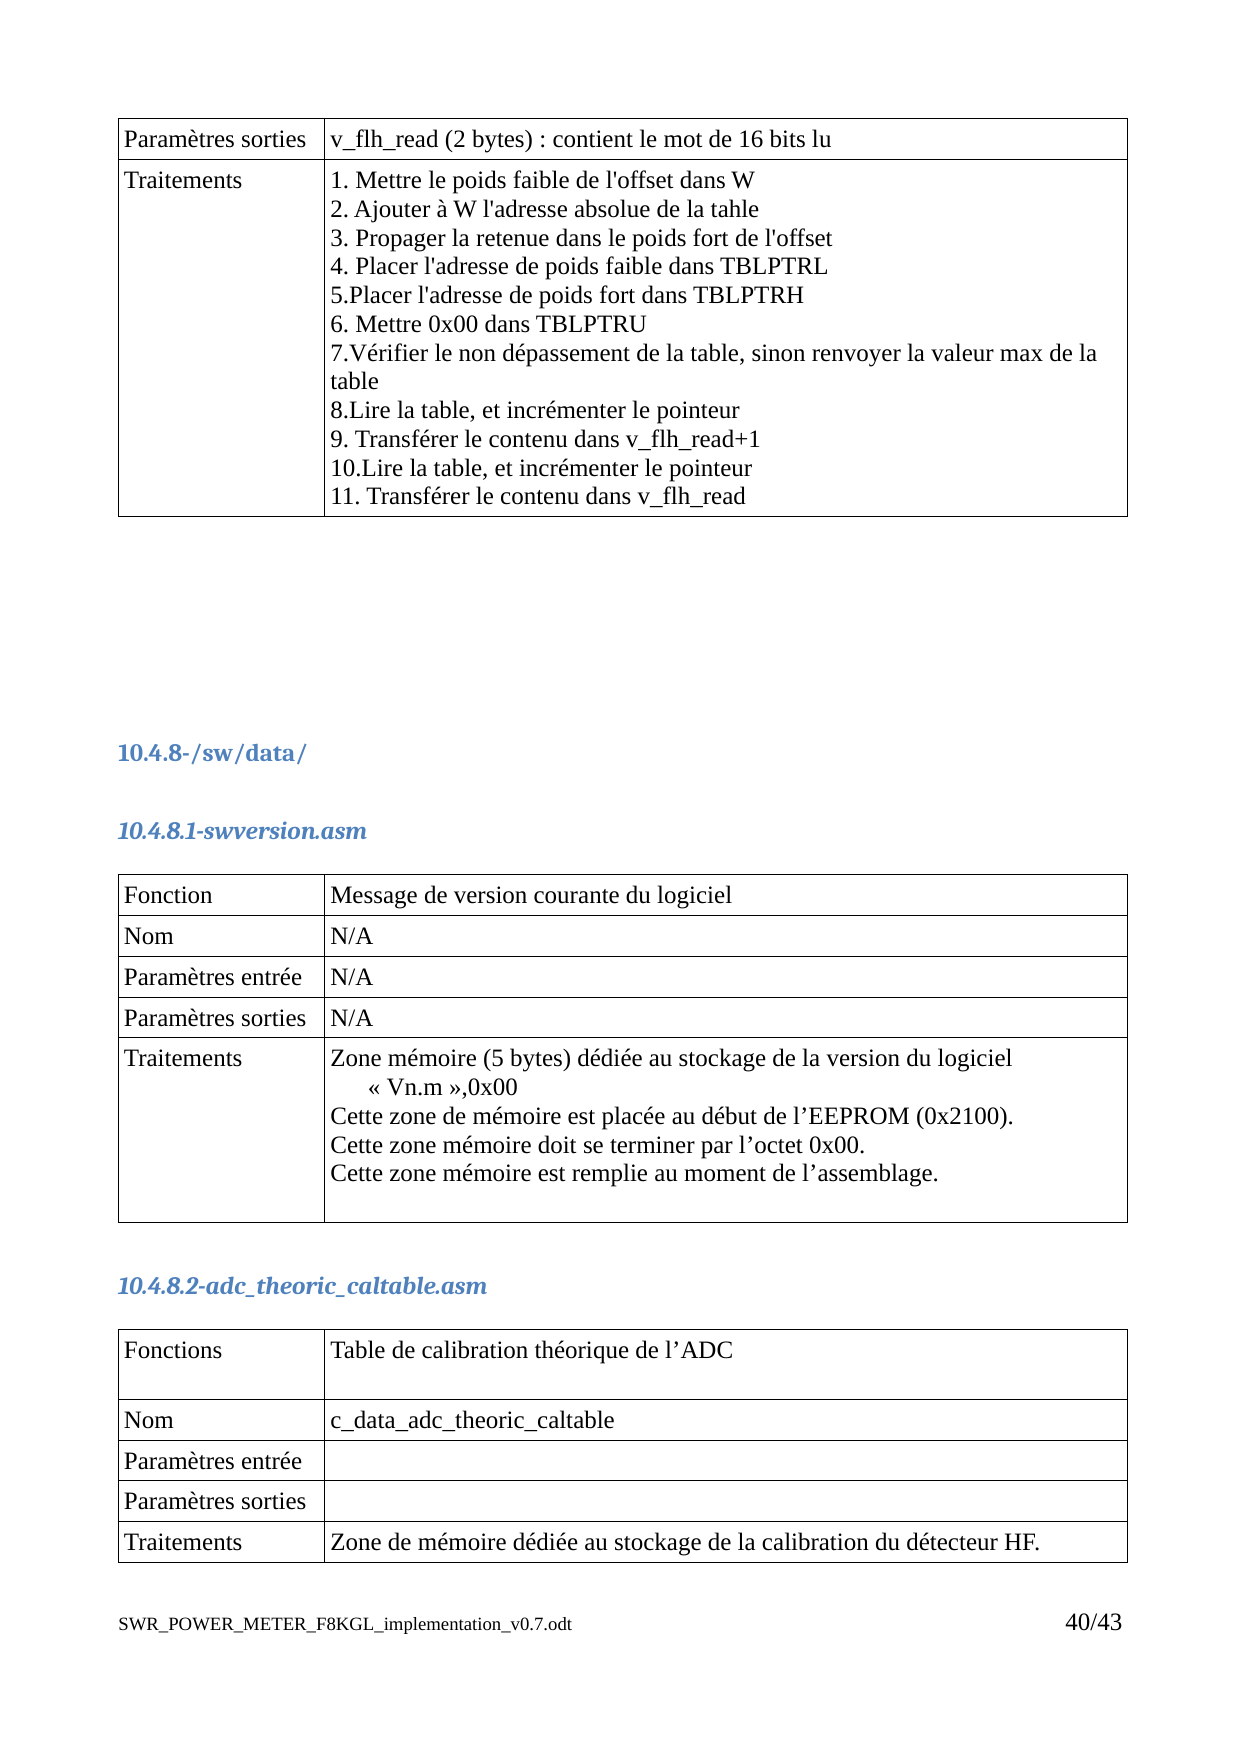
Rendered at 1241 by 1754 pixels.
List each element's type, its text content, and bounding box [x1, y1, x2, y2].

table_cell N/A [325, 998, 1127, 1037]
table_cell N/A [325, 957, 1127, 996]
table_cell Paramètres sorties [119, 998, 324, 1037]
table_cell Zone mémoire (5 bytes) dédiée au stockage de la version du logiciel « Vn.m »,0x00 Cette zone de mémoire est placée au début de l’EEPROM (0x2100). Cette zone mémoire doit se terminer par l’octet 0x00. Cette zone mémoire est remplie au moment de l’assemblage. [325, 1038, 1127, 1222]
table_cell [325, 1441, 1127, 1480]
table_cell N/A [325, 916, 1127, 956]
table_cell v_flh_read (2 bytes) : contient le mot de 16 bits lu [325, 119, 1127, 159]
table_header Fonction [119, 875, 324, 915]
table_header Table de calibration théorique de l’ADC [325, 1330, 1127, 1399]
subtitle 10.4.8.2-adc_theoric_caltable.asm [118, 1272, 1122, 1301]
table_cell 1. Mettre le poids faible de l'offset dans W 2. Ajouter à W l'adresse absolue de la tahle 3. Propager la retenue dans le poids fort de l'offset 4. Placer l'adresse de poids faible dans TBLPTRL 5.Placer l'adresse de poids fort dans TBLPTRH 6. Mettre 0x00 dans TBLPTRU 7.Vérifier le non dépassement de la table, sinon renvoyer la valeur max de la table 8.Lire la table, et incrémenter le pointeur 9. Transférer le contenu dans v_flh_read+1 10.Lire la table, et incrémenter le pointeur 11. Transférer le contenu dans v_flh_read [325, 160, 1127, 516]
table_cell Traitements [119, 160, 324, 516]
table_cell Nom [119, 1400, 324, 1439]
table_header Message de version courante du logiciel [325, 875, 1127, 915]
table_cell [325, 1481, 1127, 1521]
table_cell Paramètres entrée [119, 957, 324, 996]
subtitle 10.4.8-/sw/data/ [118, 738, 1122, 767]
table_cell Paramètres sorties [119, 119, 324, 159]
table_header Fonctions [119, 1330, 324, 1399]
table_cell Paramètres sorties [119, 1481, 324, 1521]
table_cell Paramètres entrée [119, 1441, 324, 1480]
table_cell Nom [119, 916, 324, 956]
table_cell Traitements [119, 1522, 324, 1562]
table_cell Traitements [119, 1038, 324, 1222]
table_cell c_data_adc_theoric_caltable [325, 1400, 1127, 1439]
table_cell Zone de mémoire dédiée au stockage de la calibration du détecteur HF. [325, 1522, 1127, 1562]
subtitle 10.4.8.1-swversion.asm [118, 817, 1122, 846]
